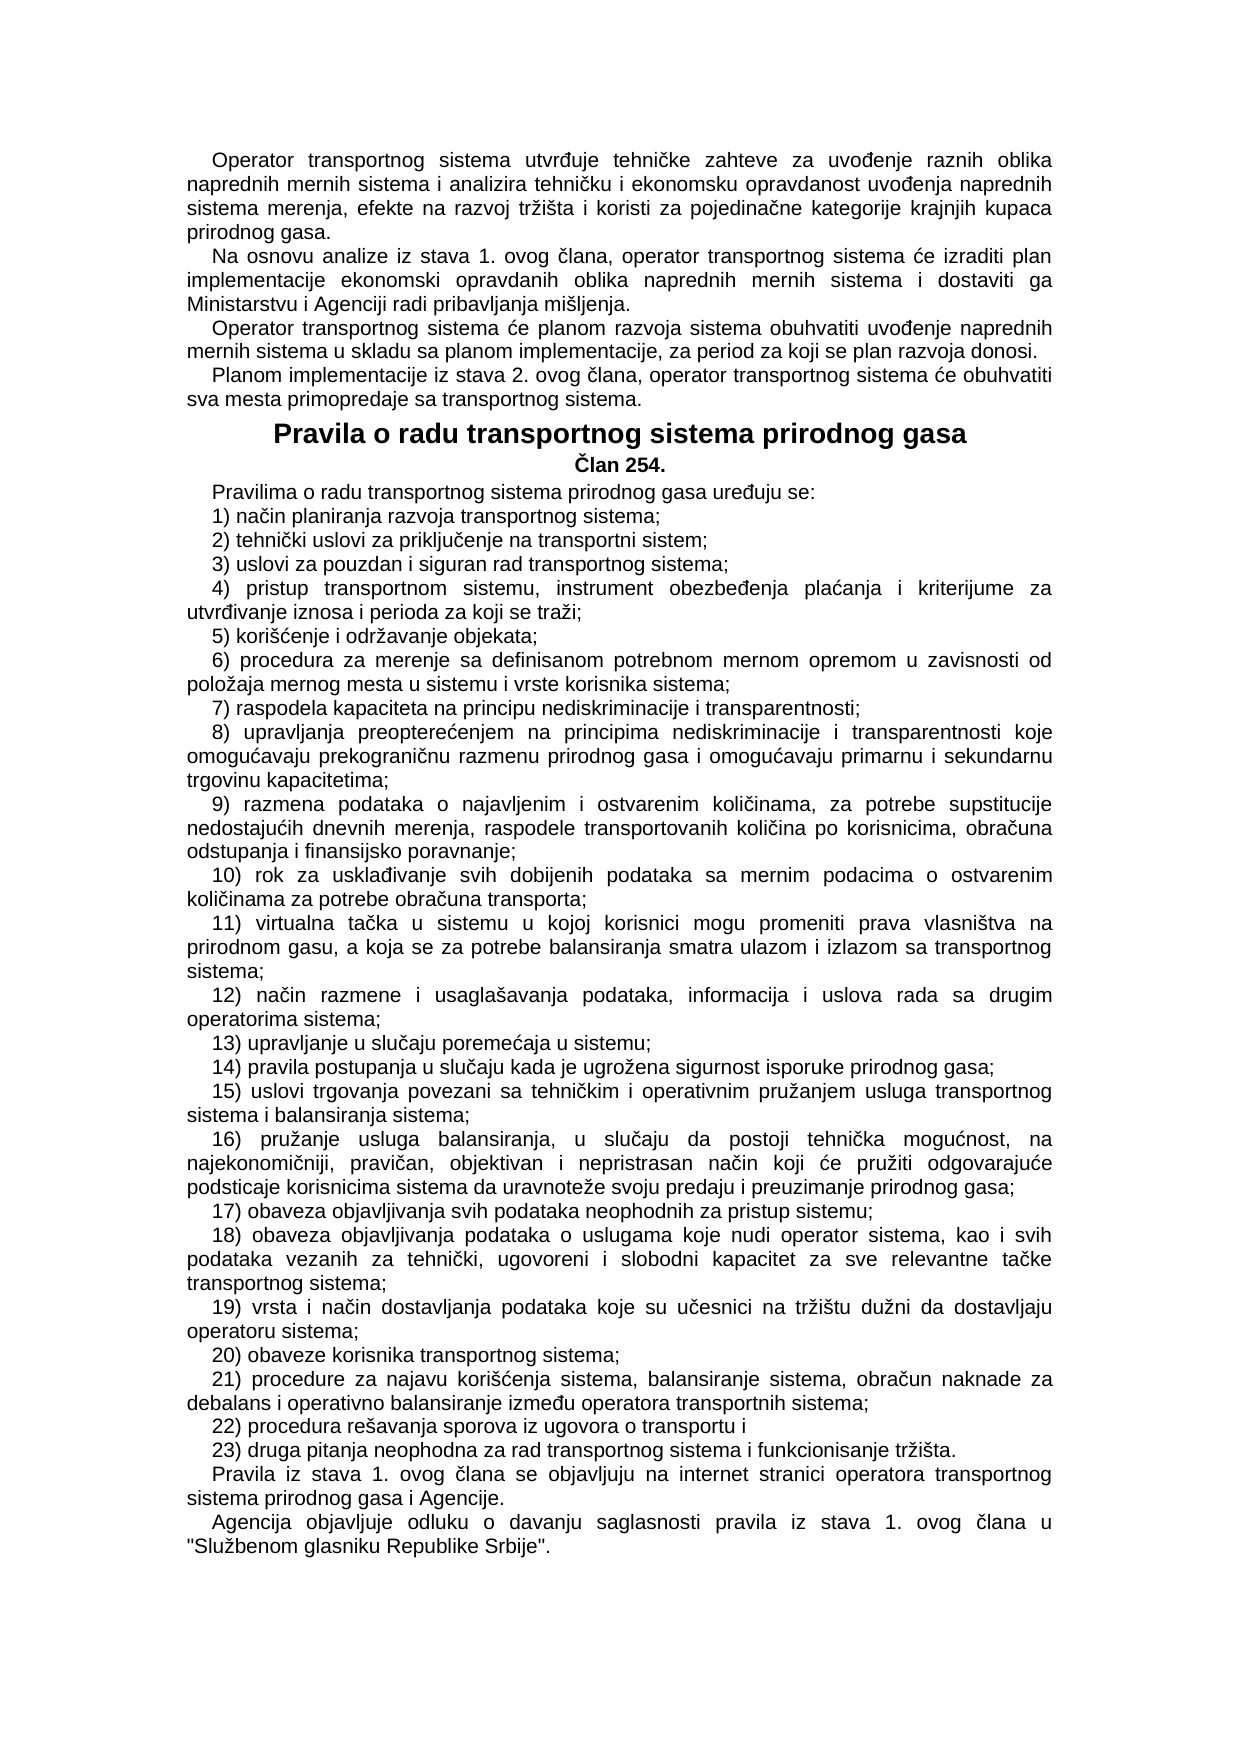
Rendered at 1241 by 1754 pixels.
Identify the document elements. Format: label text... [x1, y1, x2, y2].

text 20) obaveze korisnika transportnog sistema; [187, 1342, 1053, 1366]
text 6) procedura za merenje sa definisanom potrebnom mernom opremom u zavisnosti od položaja mernog mesta u sistemu i vrste korisnika sistema; [187, 648, 1053, 696]
text 21) procedure za najavu korišćenja sistema, balansiranje sistema, obračun naknade za debalans i operativno balansiranje između operatora transportnih sistema; [187, 1366, 1053, 1414]
text 17) obaveza objavljivanja svih podataka neophodnih za pristup sistemu; [187, 1199, 1053, 1223]
text Na osnovu analize iz stava 1. ovog člana, operator transportnog sistema će izraditi plan implementacije ekonomski opravdanih oblika naprednih mernih sistema i dostaviti ga Ministarstvu i Agenciji radi pribavljanja mišljenja. [187, 243, 1053, 315]
text 11) virtualna tačka u sistemu u kojoj korisnici mogu promeniti prava vlasništva na prirodnom gasu, a koja se za potrebe balansiranja smatra ulazom i izlazom sa transportnog sistema; [187, 911, 1053, 983]
text Pravila o radu transportnog sistema prirodnog gasa [148, 417, 1093, 450]
text Planom implementacije iz stava 2. ovog člana, operator transportnog sistema će obuhvatiti sva mesta primopredaje sa transportnog sistema. [187, 363, 1053, 411]
text 9) razmena podataka o najavljenim i ostvarenim količinama, za potrebe supstitucije nedostajućih dnevnih merenja, raspodele transportovanih količina po korisnicima, obračuna odstupanja i finansijsko poravnanje; [187, 791, 1053, 863]
text 14) pravila postupanja u slučaju kada je ugrožena sigurnost isporuke prirodnog gasa; [187, 1055, 1053, 1079]
text 8) upravljanja preopterećenjem na principima nediskriminacije i transparentnosti koje omogućavaju prekograničnu razmenu prirodnog gasa i omogućavaju primarnu i sekundarnu trgovinu kapacitetima; [187, 719, 1053, 791]
text 13) upravljanje u slučaju poremećaja u sistemu; [187, 1031, 1053, 1055]
text 15) uslovi trgovanja povezani sa tehničkim i operativnim pružanjem usluga transportnog sistema i balansiranja sistema; [187, 1079, 1053, 1127]
text 10) rok za usklađivanje svih dobijenih podataka sa mernim podacima o ostvarenim količinama za potrebe obračuna transporta; [187, 863, 1053, 911]
text 22) procedura rešavanja sporova iz ugovora o transportu i [187, 1414, 1053, 1438]
text 4) pristup transportnom sistemu, instrument obezbeđenja plaćanja i kriterijume za utvrđivanje iznosa i perioda za koji se traži; [187, 576, 1053, 624]
text 16) pružanje usluga balansiranja, u slučaju da postoji tehnička mogućnost, na najekonomičniji, pravičan, objektivan i nepristrasan način koji će pružiti odgovarajuće podsticaje korisnicima sistema da uravnoteže svoju predaju i preuzimanje prirodnog gasa; [187, 1127, 1053, 1199]
text 12) način razmene i usaglašavanja podataka, informacija i uslova rada sa drugim operatorima sistema; [187, 983, 1053, 1031]
text Pravila iz stava 1. ovog člana se objavljuju na internet stranici operatora transportnog sistema prirodnog gasa i Agencije. [187, 1462, 1053, 1510]
text 2) tehnički uslovi za priključenje na transportni sistem; [187, 528, 1053, 552]
text 1) način planiranja razvoja transportnog sistema; [187, 504, 1053, 528]
text 3) uslovi za pouzdan i siguran rad transportnog sistema; [187, 552, 1053, 576]
text 5) korišćenje i održavanje objekata; [187, 624, 1053, 648]
text Operator transportnog sistema utvrđuje tehničke zahteve za uvođenje raznih oblika naprednih mernih sistema i analizira tehničku i ekonomsku opravdanost uvođenja naprednih sistema merenja, efekte na razvoj tržišta i koristi za pojedinačne kategorije krajnjih kupaca prirodnog gasa. [187, 148, 1053, 243]
text Agencija objavljuje odluku o davanju saglasnosti pravila iz stava 1. ovog člana u "Službenom glasniku Republike Srbije". [187, 1510, 1053, 1558]
text 18) obaveza objavljivanja podataka o uslugama koje nudi operator sistema, kao i svih podataka vezanih za tehnički, ugovoreni i slobodni kapacitet za sve relevantne tačke transportnog sistema; [187, 1223, 1053, 1294]
text Član 254. [148, 453, 1093, 477]
text 23) druga pitanja neophodna za rad transportnog sistema i funkcionisanje tržišta. [187, 1438, 1053, 1462]
text Operator transportnog sistema će planom razvoja sistema obuhvatiti uvođenje naprednih mernih sistema u skladu sa planom implementacije, za period za koji se plan razvoja donosi. [187, 315, 1053, 363]
text Pravilima o radu transportnog sistema prirodnog gasa uređuju se: [187, 480, 1053, 504]
text 19) vrsta i način dostavljanja podataka koje su učesnici na tržištu dužni da dostavljaju operatoru sistema; [187, 1294, 1053, 1342]
text 7) raspodela kapaciteta na principu nediskriminacije i transparentnosti; [187, 696, 1053, 719]
